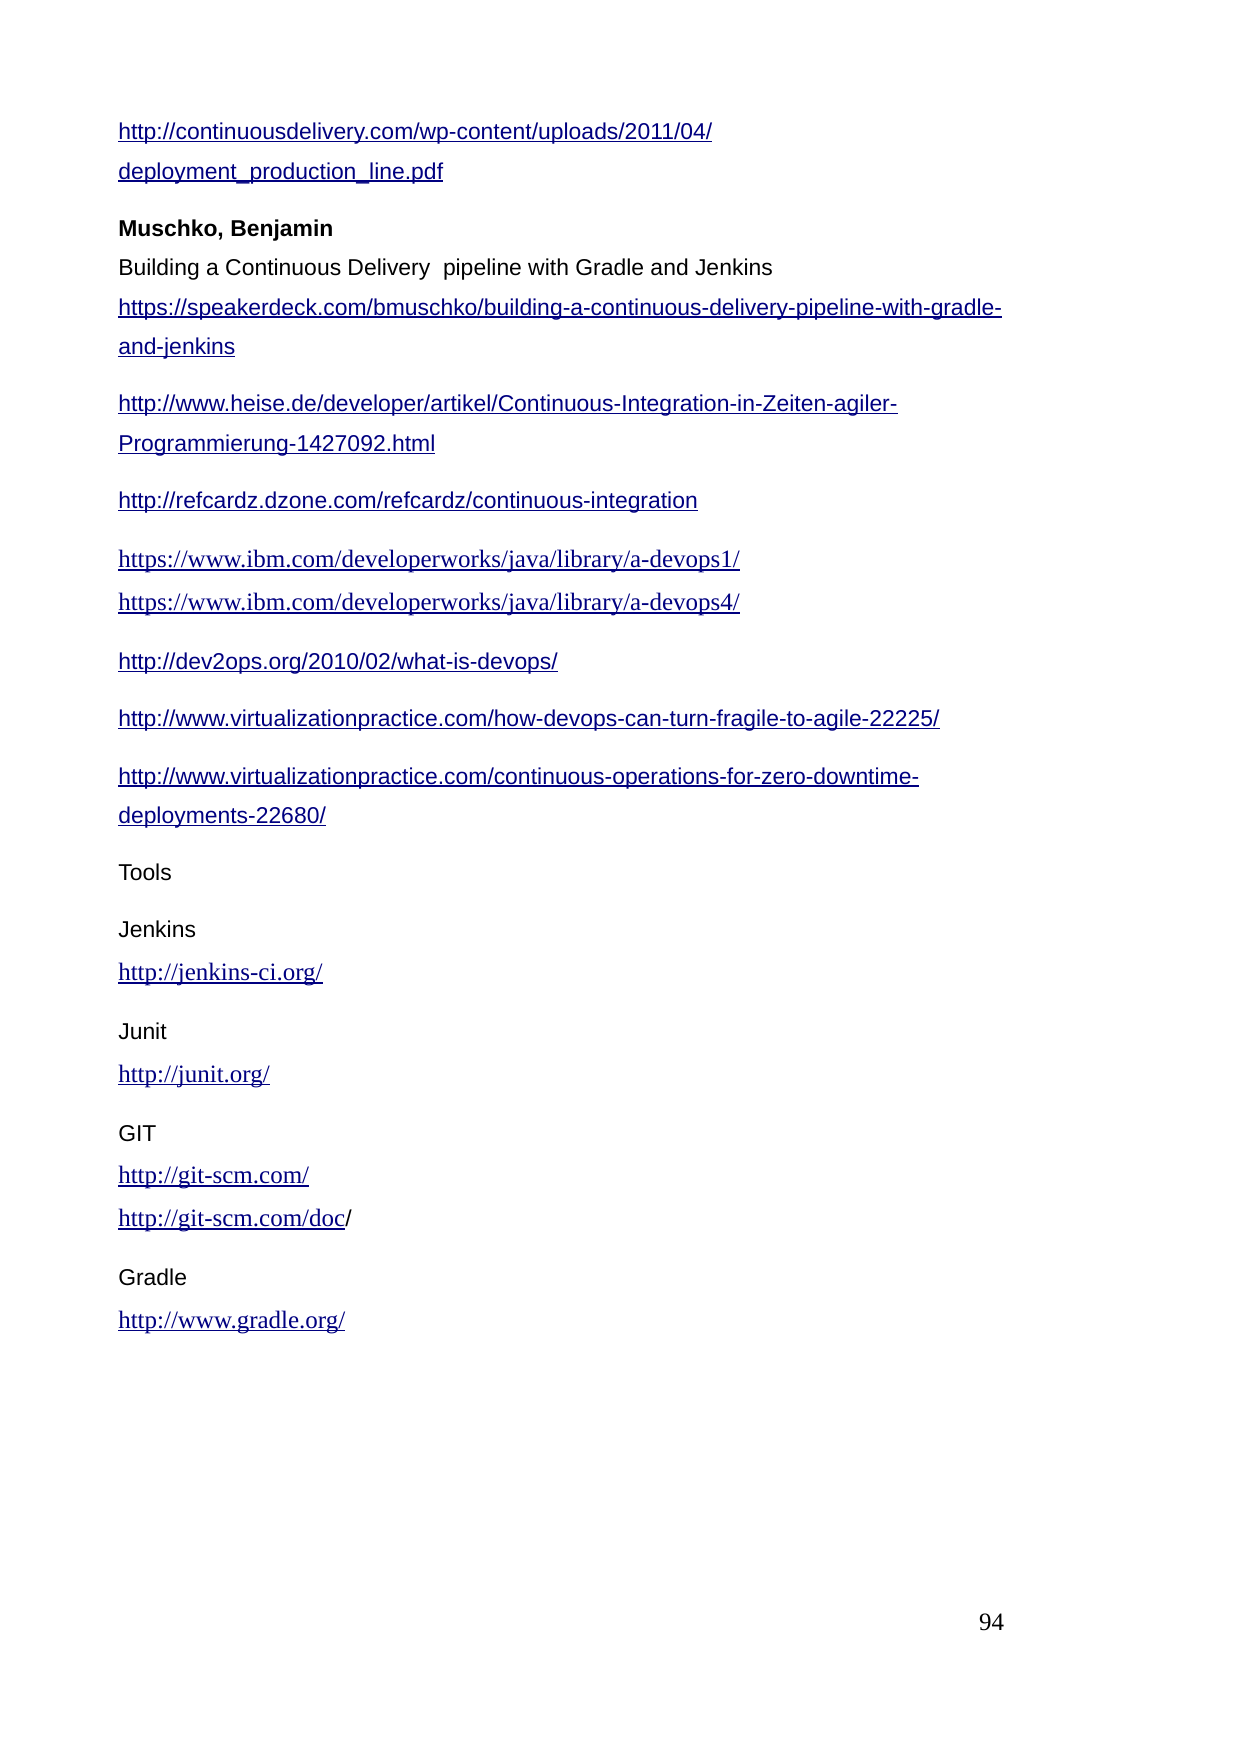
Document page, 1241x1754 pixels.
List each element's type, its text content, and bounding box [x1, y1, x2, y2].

text http://dev2ops.org/2010/02/what-is-devops/ [118, 648, 1004, 674]
text Junit http://junit.org/ [118, 1018, 1004, 1087]
text GIT http://git-scm.com/ http://git-scm.com/doc/ [118, 1119, 1004, 1232]
text http://continuousdelivery.com/wp-content/uploads/2011/04/deployment_production_line.pdf [118, 118, 1004, 184]
text http://www.virtualizationpractice.com/how-devops-can-turn-fragile-to-agile-22225/ [118, 705, 1004, 732]
text http://www.heise.de/developer/artikel/Continuous-Integration-in-Zeiten-agiler-Programmierung-1427092.html [118, 390, 1004, 456]
text Gradle http://www.gradle.org/ [118, 1264, 1004, 1334]
text Jenkins http://jenkins-ci.org/ [118, 916, 1004, 986]
text Muschko, Benjamin Building a Continuous Delivery pipeline with Gradle and Jenkins https://speakerdeck.com/bmuschko/building-a-continuous-delivery-pipeline-with-gradle-and-jenkins [118, 215, 1004, 359]
text http://www.virtualizationpractice.com/continuous-operations-for-zero-downtime-deployments-22680/ [118, 763, 1004, 828]
text http://refcardz.dzone.com/refcardz/continuous-integration [118, 487, 1004, 513]
text Tools [118, 859, 1004, 886]
text https://www.ibm.com/developerworks/java/library/a-devops1/ https://www.ibm.com/developerworks/java/library/a-devops4/ [118, 544, 1004, 616]
